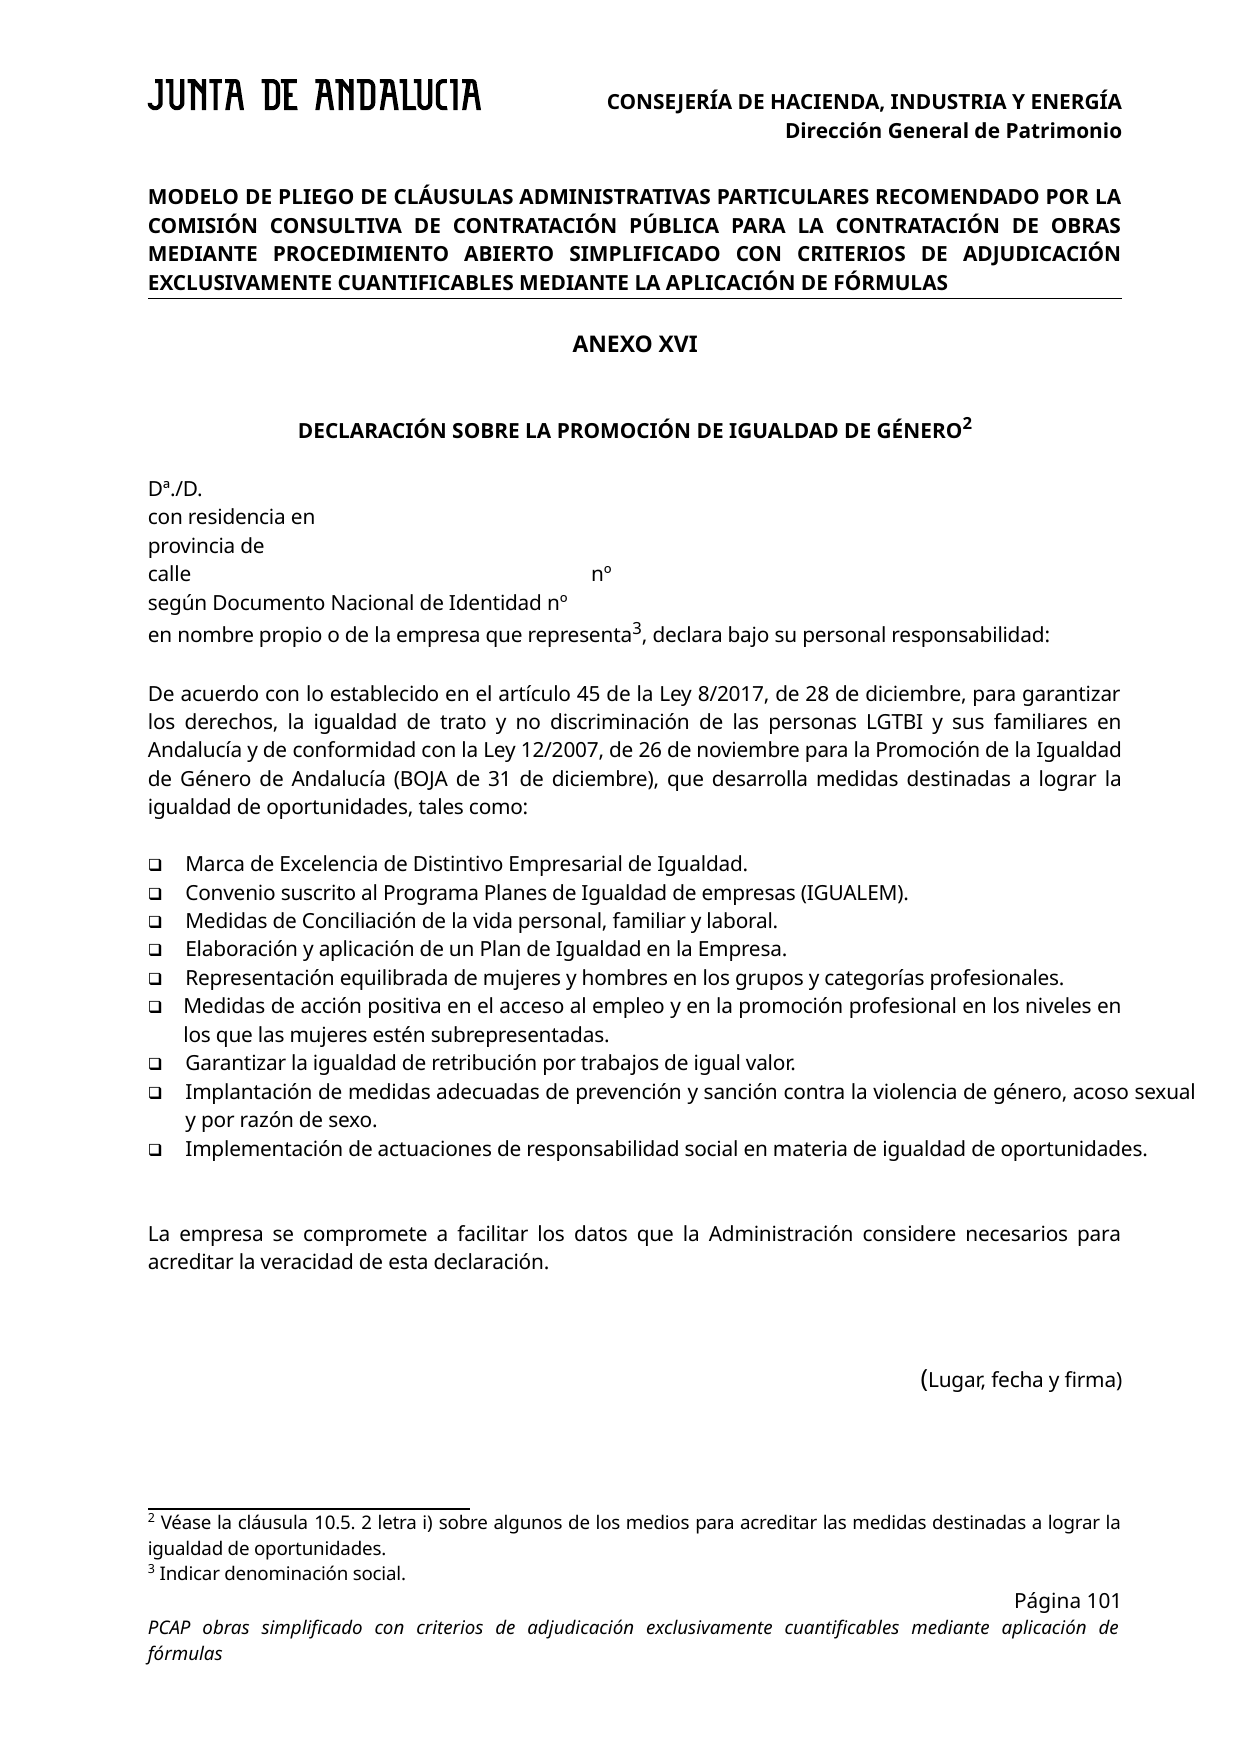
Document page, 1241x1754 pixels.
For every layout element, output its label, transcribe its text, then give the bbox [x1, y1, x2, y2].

text con residencia en [148, 502, 1196, 531]
list Representación equilibrada de mujeres y hombres en los grupos y categorías profesionales. [148, 963, 1196, 991]
text De acuerdo con lo establecido en el artículo 45 de la Ley 8/2017, de 28 de diciembre, para garantizar los derechos, la igualdad de trato y no discriminación de las personas LGTBI y sus familiares en Andalucía y de conformidad con la Ley 12/2007, de 26 de noviembre para la Promoción de la Igualdad de Género de Andalucía (BOJA de 31 de diciembre), que desarrolla medidas destinadas a lograr la igualdad de oportunidades, tales como: [148, 679, 1122, 821]
text en nombre propio o de la empresa que representa, declara bajo su personal responsabilidad: [148, 616, 1196, 650]
text DECLARACIÓN SOBRE LA PROMOCIÓN DE IGUALDAD DE GÉNERO [148, 411, 1122, 446]
text Indicar denominación social. [148, 1560, 1122, 1586]
list Medidas de Conciliación de la vida personal, familiar y laboral. [148, 906, 1196, 934]
list Marca de Excelencia de Distintivo Empresarial de Igualdad. [148, 849, 1196, 878]
text calle nº [148, 559, 1196, 588]
list Garantizar la igualdad de retribución por trabajos de igual valor. [148, 1048, 1196, 1077]
text según Documento Nacional de Identidad nº [148, 588, 1196, 616]
text (Lugar, fecha y firma) [148, 1361, 1122, 1395]
list Elaboración y aplicación de un Plan de Igualdad en la Empresa. [148, 934, 1196, 963]
list Convenio suscrito al Programa Planes de Igualdad de empresas (IGUALEM). [148, 878, 1196, 906]
text MODELO DE PLIEGO DE CLÁUSULAS ADMINISTRATIVAS PARTICULARES RECOMENDADO POR LA COMISIÓN CONSULTIVA DE CONTRATACIÓN PÚBLICA PARA LA CONTRATACIÓN DE OBRAS MEDIANTE PROCEDIMIENTO ABIERTO SIMPLIFICADO CON CRITERIOS DE ADJUDICACIÓN EXCLUSIVAMENTE CUANTIFICABLES MEDIANTE LA APLICACIÓN DE FÓRMULAS [148, 182, 1122, 298]
text provincia de [148, 531, 1196, 559]
list Implantación de medidas adecuadas de prevención y sanción contra la violencia de género, acoso sexual y por razón de sexo. [148, 1077, 1196, 1134]
text Dª./D. [148, 474, 1196, 502]
list Implementación de actuaciones de responsabilidad social en materia de igualdad de oportunidades. [148, 1134, 1196, 1162]
list Medidas de acción positiva en el acceso al empleo y en la promoción profesional en los niveles en los que las mujeres estén subrepresentadas. [148, 991, 1122, 1048]
text La empresa se compromete a facilitar los datos que la Administración considere necesarios para acreditar la veracidad de esta declaración. [148, 1219, 1122, 1276]
text ANEXO XVI [148, 328, 1122, 359]
text Véase la cláusula 10.5. 2 letra i) sobre algunos de los medios para acreditar las medidas destinadas a lograr la igualdad de oportunidades. [148, 1509, 1122, 1560]
